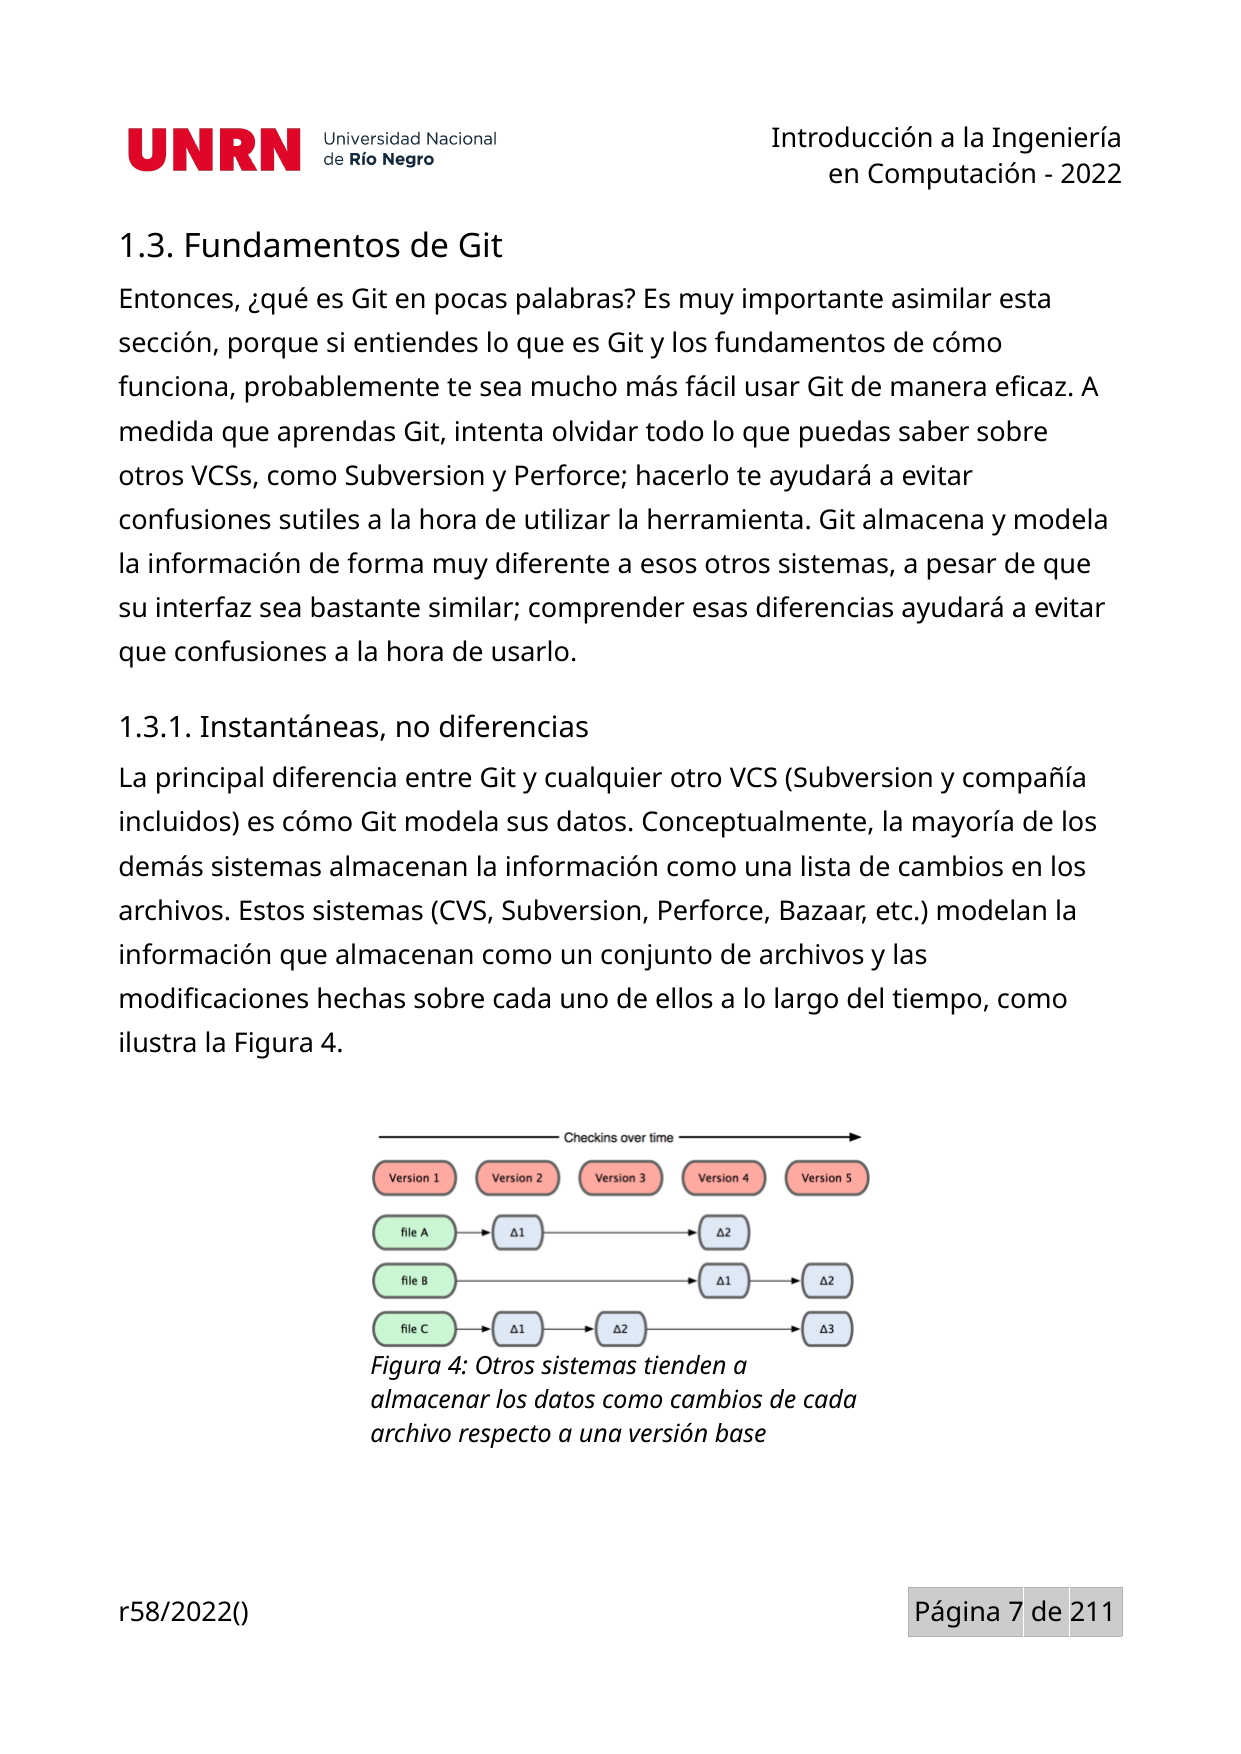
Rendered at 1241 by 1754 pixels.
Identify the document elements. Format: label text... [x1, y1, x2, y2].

text Entonces, ¿qué es Git en pocas palabras? Es muy importante asimilar esta sección, porque si entiendes lo que es Git y los fundamentos de cómo funciona, probablemente te sea mucho más fácil usar Git de manera eficaz. A medida que aprendas Git, intenta olvidar todo lo que puedas saber sobre otros VCSs, como Subversion y Perforce; hacerlo te ayudará a evitar confusiones sutiles a la hora de utilizar la herramienta. Git almacena y modela la información de forma muy diferente a esos otros sistemas, a pesar de que su interfaz sea bastante similar; comprender esas diferencias ayudará a evitar que confusiones a la hora de usarlo. [118, 279, 1122, 670]
picture [118, 118, 505, 180]
picture [370, 1124, 870, 1348]
text La principal diferencia entre Git y cualquier otro VCS (Subversion y compañía incluidos) es cómo Git modela sus datos. Conceptualmente, la mayoría de los demás sistemas almacenan la información como una lista de cambios en los archivos. Estos sistemas (CVS, Subversion, Perforce, Bazaar, etc.) modelan la información que almacenan como un conjunto de archivos y las modificaciones hechas sobre cada uno de ellos a lo largo del tiempo, como ilustra la Figura 4. [118, 759, 1122, 1061]
text Figura 4: Otros sistemas tienden a almacenar los datos como cambios de cada archivo respecto a una versión base [370, 1348, 870, 1449]
subtitle 1.3.1. Instantáneas, no diferencias [118, 706, 1122, 746]
subtitle 1.3. Fundamentos de Git [118, 221, 1122, 267]
